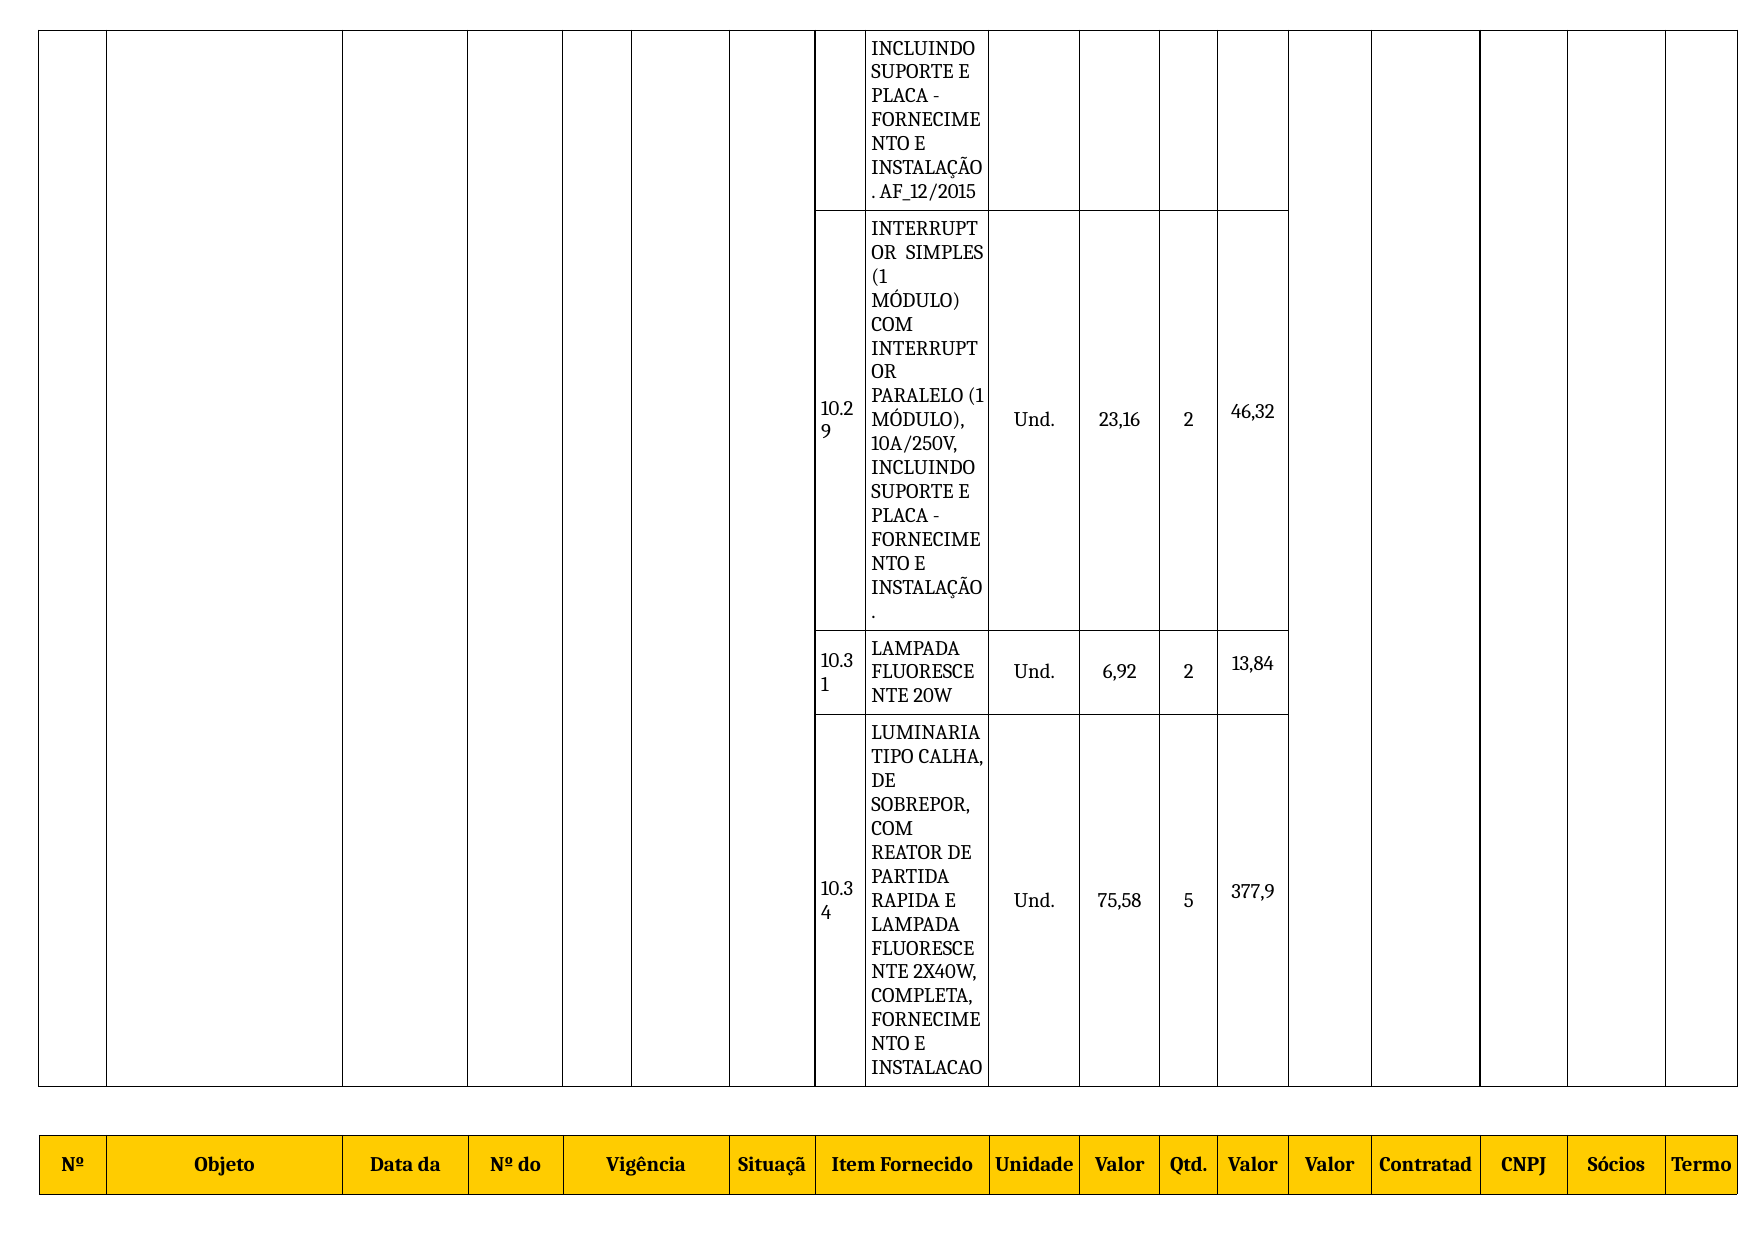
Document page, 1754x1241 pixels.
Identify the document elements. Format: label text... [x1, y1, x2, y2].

table_cell [1080, 31, 1159, 210]
table_header CNPJ [1481, 1136, 1567, 1194]
table_cell [39, 31, 106, 1086]
table_cell [730, 31, 814, 1086]
table_header Situaçã [730, 1136, 815, 1194]
table_cell 23,16 [1080, 211, 1159, 629]
table_header Qtd. [1160, 1136, 1217, 1194]
table_cell 13,84 [1218, 631, 1288, 714]
table_cell [107, 31, 342, 1086]
table_cell [343, 31, 467, 1086]
table_header Nº do [469, 1136, 563, 1194]
table_header Data da [343, 1136, 468, 1194]
table_cell [1218, 31, 1288, 210]
table_cell Und. [989, 631, 1079, 714]
table_cell [989, 31, 1079, 210]
table_header Unidade [990, 1136, 1079, 1194]
table_header Termo [1666, 1136, 1737, 1194]
table_header Nº [40, 1136, 106, 1194]
table_cell INTERRUPTOR SIMPLES (1 MÓDULO) COM INTERRUPTOR PARALELO (1 MÓDULO), 10A/250V, INCLUINDO SUPORTE E PLACA - FORNECIMENTO E INSTALAÇÃO. [866, 211, 988, 629]
table_cell [1666, 31, 1737, 1086]
table_header Valor [1218, 1136, 1288, 1194]
table_cell 10.34 [816, 715, 865, 1086]
table_cell INCLUINDO SUPORTE E PLACA - FORNECIMENTO E INSTALAÇÃO. AF_12/2015 [866, 31, 988, 210]
table_cell [632, 31, 729, 1086]
table_header Objeto [107, 1136, 342, 1194]
table_cell Und. [989, 211, 1079, 629]
table_header Sócios [1568, 1136, 1665, 1194]
table_header Contratad [1372, 1136, 1480, 1194]
table_cell 10.29 [816, 211, 865, 629]
table_header Valor [1289, 1136, 1371, 1194]
table_header Item Fornecido [816, 1136, 989, 1194]
table_header Vigência [564, 1136, 729, 1194]
table_cell 6,92 [1080, 631, 1159, 714]
table_cell 2 [1160, 631, 1217, 714]
table_cell [1481, 31, 1567, 1086]
table_cell [1568, 31, 1665, 1086]
table_cell [563, 31, 631, 1086]
table_cell 10.31 [816, 631, 865, 714]
table_cell LUMINARIA TIPO CALHA, DE SOBREPOR, COM REATOR DE PARTIDA RAPIDA E LAMPADA FLUORESCENTE 2X40W, COMPLETA, FORNECIMENTO E INSTALACAO [866, 715, 988, 1086]
table_cell [468, 31, 562, 1086]
table_cell 46,32 [1218, 211, 1288, 629]
table_cell [1160, 31, 1217, 210]
table_header Valor [1080, 1136, 1159, 1194]
table_cell 2 [1160, 211, 1217, 629]
table_cell LAMPADA FLUORESCENTE 20W [866, 631, 988, 714]
table_cell 377,9 [1218, 715, 1288, 1086]
table_cell 75,58 [1080, 715, 1159, 1086]
table_cell [1372, 31, 1479, 1086]
table_cell [816, 31, 865, 210]
table_cell [1289, 31, 1371, 1086]
table_cell 5 [1160, 715, 1217, 1086]
table_cell Und. [989, 715, 1079, 1086]
